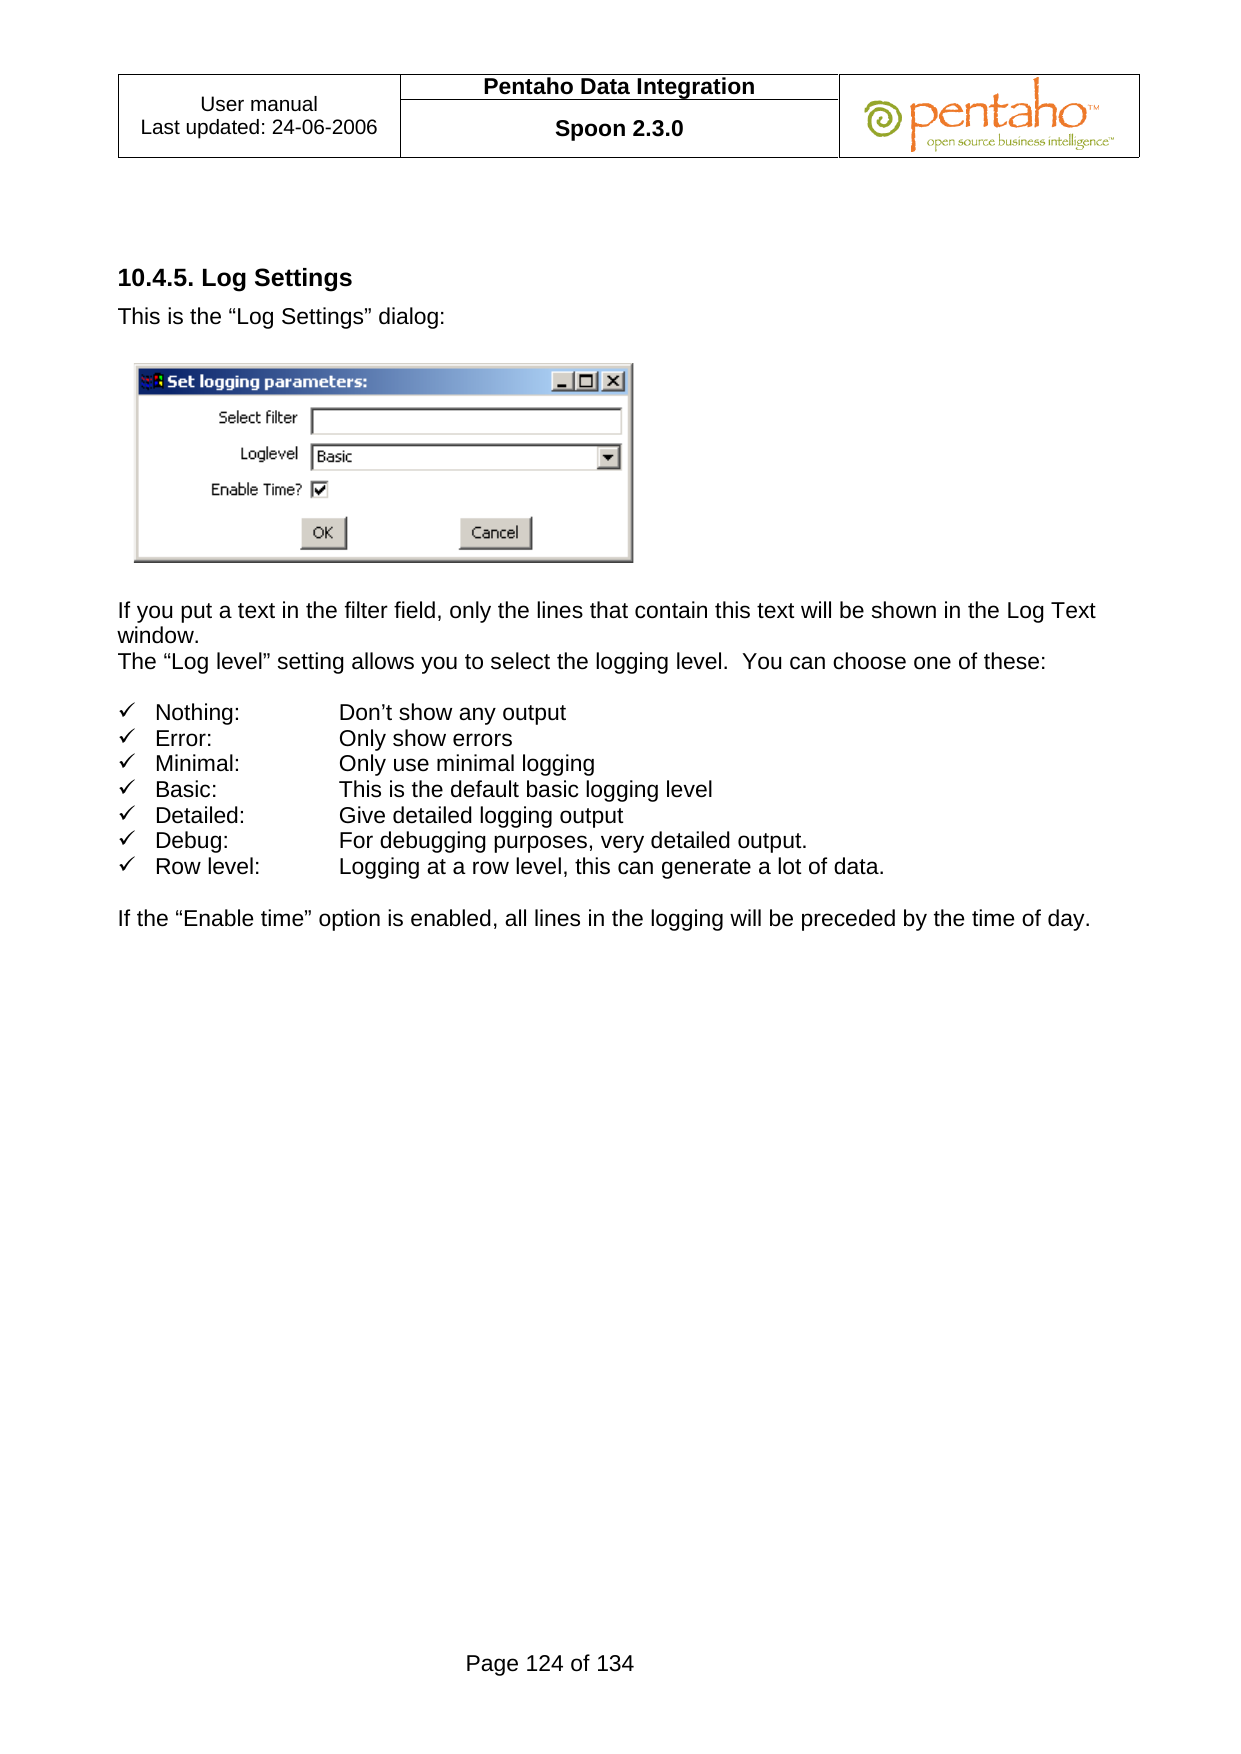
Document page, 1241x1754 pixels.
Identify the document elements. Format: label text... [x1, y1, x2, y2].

text If the “Enable time” option is enabled, all lines in the logging will be preceded by the time of day. [117, 905, 1137, 931]
list Debug: For debugging purposes, very detailed output. [117, 828, 1137, 854]
list Nothing: Don’t show any output [117, 699, 1137, 725]
picture [133, 363, 634, 563]
text The “Log level” setting allows you to select the logging level. You can choose one of these: [117, 648, 1137, 674]
list Row level: Logging at a row level, this can generate a lot of data. [117, 854, 1137, 880]
subtitle Log Settings [117, 263, 1137, 291]
text If you put a text in the filter field, only the lines that contain this text will be shown in the Log Text window. [117, 597, 1137, 648]
list Detailed: Give detailed logging output [117, 802, 1137, 828]
text This is the “Log Settings” dialog: [117, 304, 1137, 329]
list Minimal: Only use minimal logging [117, 751, 1137, 777]
list Error: Only show errors [117, 725, 1137, 751]
list Basic: This is the default basic logging level [117, 777, 1137, 802]
